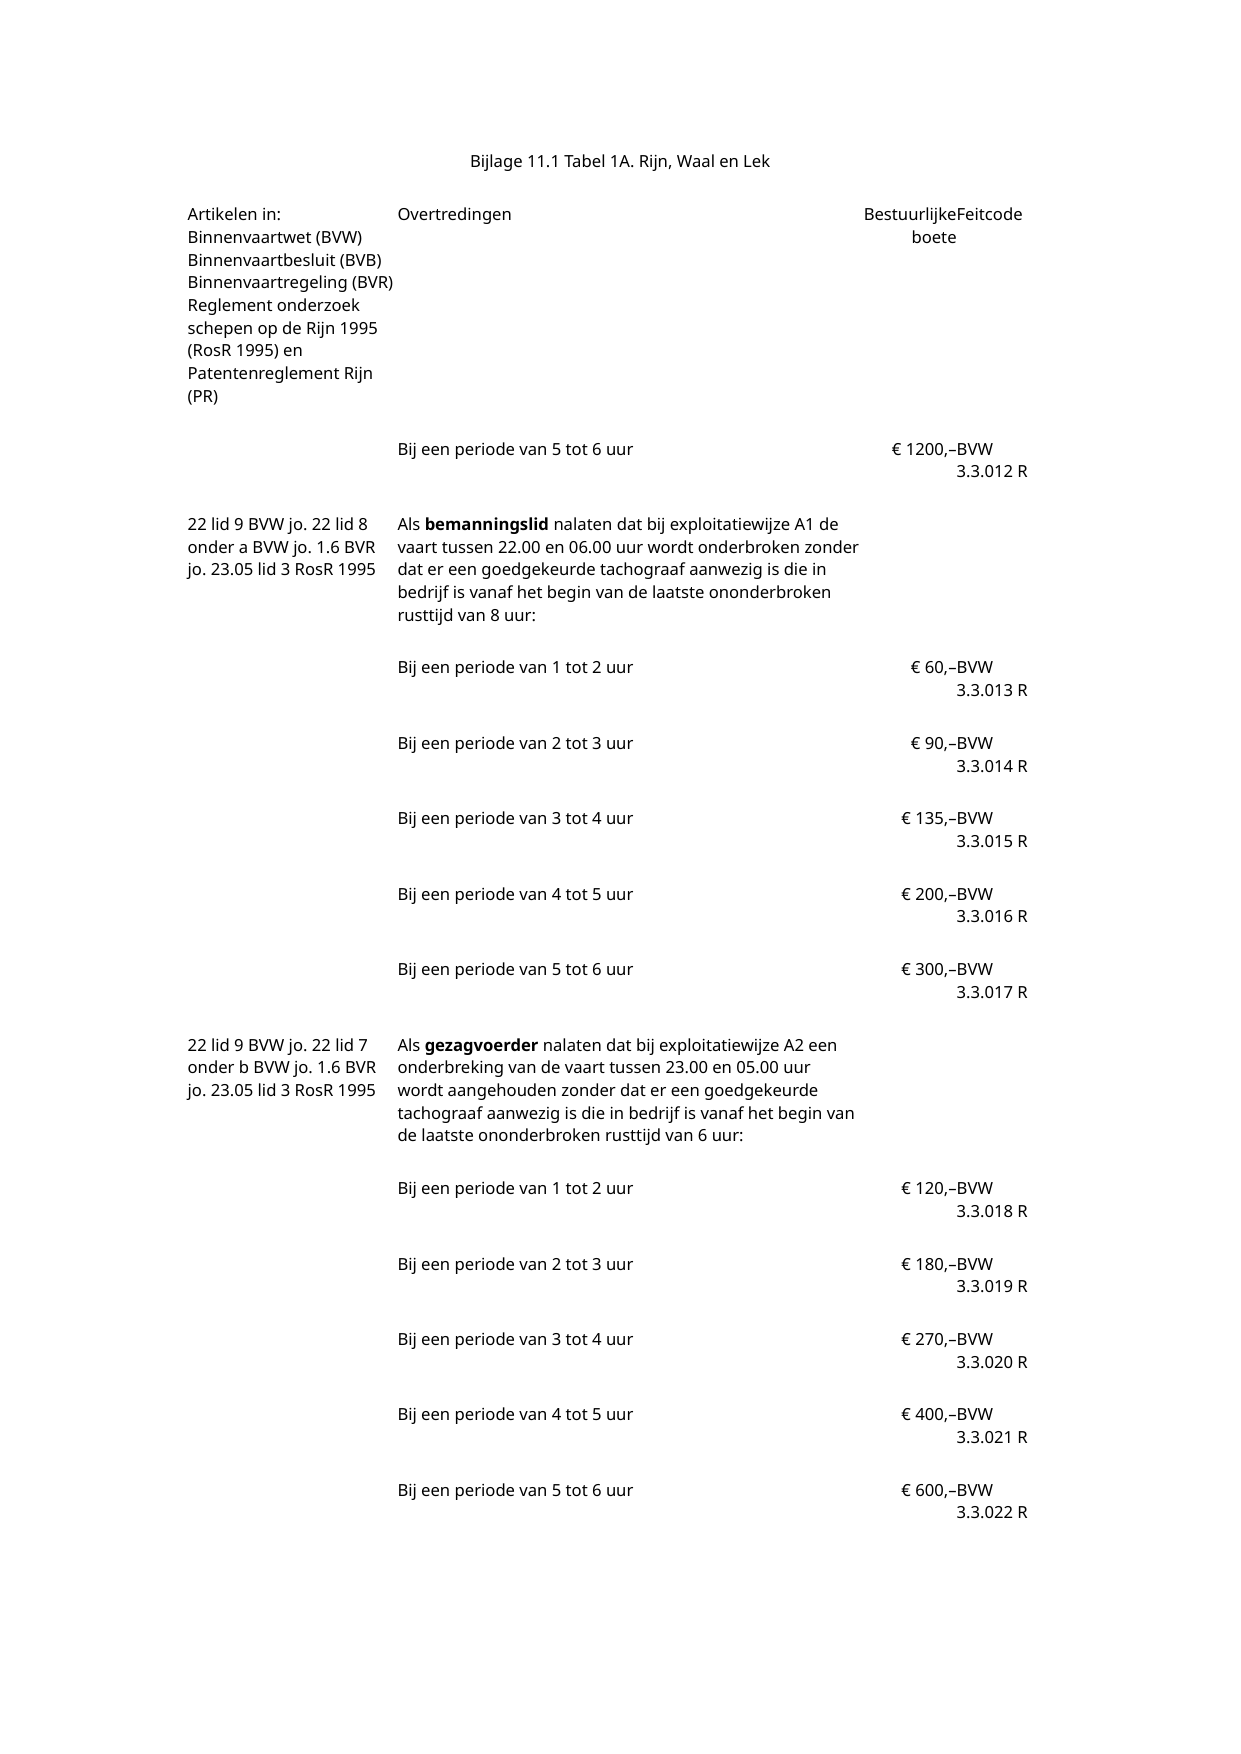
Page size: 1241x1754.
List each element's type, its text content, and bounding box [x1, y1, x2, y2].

table_header Bijlage 11.1 Tabel 1A. Rijn, Waal en Lek [188, 150, 1053, 203]
table_cell BVW 3.3.014 R [956, 731, 1053, 807]
table_cell € 270,– [860, 1328, 956, 1403]
table_cell Bij een periode van 3 tot 4 uur [397, 1328, 860, 1403]
table_cell € 135,– [860, 807, 956, 882]
table_cell BVW 3.3.018 R [956, 1177, 1053, 1252]
table_cell [188, 437, 397, 512]
table_cell Bij een periode van 4 tot 5 uur [397, 882, 860, 958]
table_cell Bij een periode van 1 tot 2 uur [397, 1177, 860, 1252]
table_cell Bij een periode van 1 tot 2 uur [397, 656, 860, 731]
table_cell Artikelen in: Binnenvaartwet (BVW) Binnenvaartbesluit (BVB) Binnenvaartregeling (BVR) Reglement onderzoek schepen op de Rijn 1995 (RosR 1995) en Patentenreglement Rijn (PR) [188, 203, 397, 437]
table_cell BVW 3.3.019 R [956, 1252, 1053, 1327]
table_cell Als bemanningslid nalaten dat bij exploitatiewijze A1 de vaart tussen 22.00 en 06.00 uur wordt onderbroken zonder dat er een goedgekeurde tachograaf aanwezig is die in bedrijf is vanaf het begin van de laatste ononderbroken rusttijd van 8 uur: [397, 513, 860, 656]
table_cell € 300,– [860, 958, 956, 1033]
table_cell Bij een periode van 2 tot 3 uur [397, 731, 860, 807]
table_cell € 90,– [860, 731, 956, 807]
table_cell BVW 3.3.022 R [956, 1478, 1053, 1554]
table_cell Bestuurlijke boete [860, 203, 956, 437]
table_cell Bij een periode van 5 tot 6 uur [397, 958, 860, 1033]
table_cell Overtredingen [397, 203, 860, 437]
table_cell Bij een periode van 3 tot 4 uur [397, 807, 860, 882]
table_cell € 400,– [860, 1403, 956, 1478]
table_cell € 200,– [860, 882, 956, 958]
table_cell Bij een periode van 2 tot 3 uur [397, 1252, 860, 1327]
table_cell BVW 3.3.012 R [956, 437, 1053, 512]
table_cell € 1200,– [860, 437, 956, 512]
table_cell Bij een periode van 4 tot 5 uur [397, 1403, 860, 1478]
table_cell € 600,– [860, 1478, 956, 1554]
table_cell 22 lid 9 BVW jo. 22 lid 8 onder a BVW jo. 1.6 BVR jo. 23.05 lid 3 RosR 1995 [188, 513, 397, 1033]
table_cell BVW 3.3.013 R [956, 656, 1053, 731]
table_cell € 120,– [860, 1177, 956, 1252]
table_cell Bij een periode van 5 tot 6 uur [397, 437, 860, 512]
table_cell BVW 3.3.017 R [956, 958, 1053, 1033]
table_cell Als gezagvoerder nalaten dat bij exploitatiewijze A2 een onderbreking van de vaart tussen 23.00 en 05.00 uur wordt aangehouden zonder dat er een goedgekeurde tachograaf aanwezig is die in bedrijf is vanaf het begin van de laatste ononderbroken rusttijd van 6 uur: [397, 1033, 860, 1177]
table_cell [956, 1033, 1053, 1177]
table_cell Feitcode [956, 203, 1053, 437]
table_cell [860, 513, 956, 656]
table_cell BVW 3.3.016 R [956, 882, 1053, 958]
table_cell [860, 1033, 956, 1177]
table_cell 22 lid 9 BVW jo. 22 lid 7 onder b BVW jo. 1.6 BVR jo. 23.05 lid 3 RosR 1995 [188, 1033, 397, 1554]
table_cell [956, 513, 1053, 656]
table_cell BVW 3.3.015 R [956, 807, 1053, 882]
table_cell € 180,– [860, 1252, 956, 1327]
table_cell BVW 3.3.021 R [956, 1403, 1053, 1478]
table_cell € 60,– [860, 656, 956, 731]
table_cell Bij een periode van 5 tot 6 uur [397, 1478, 860, 1554]
table_cell BVW 3.3.020 R [956, 1328, 1053, 1403]
